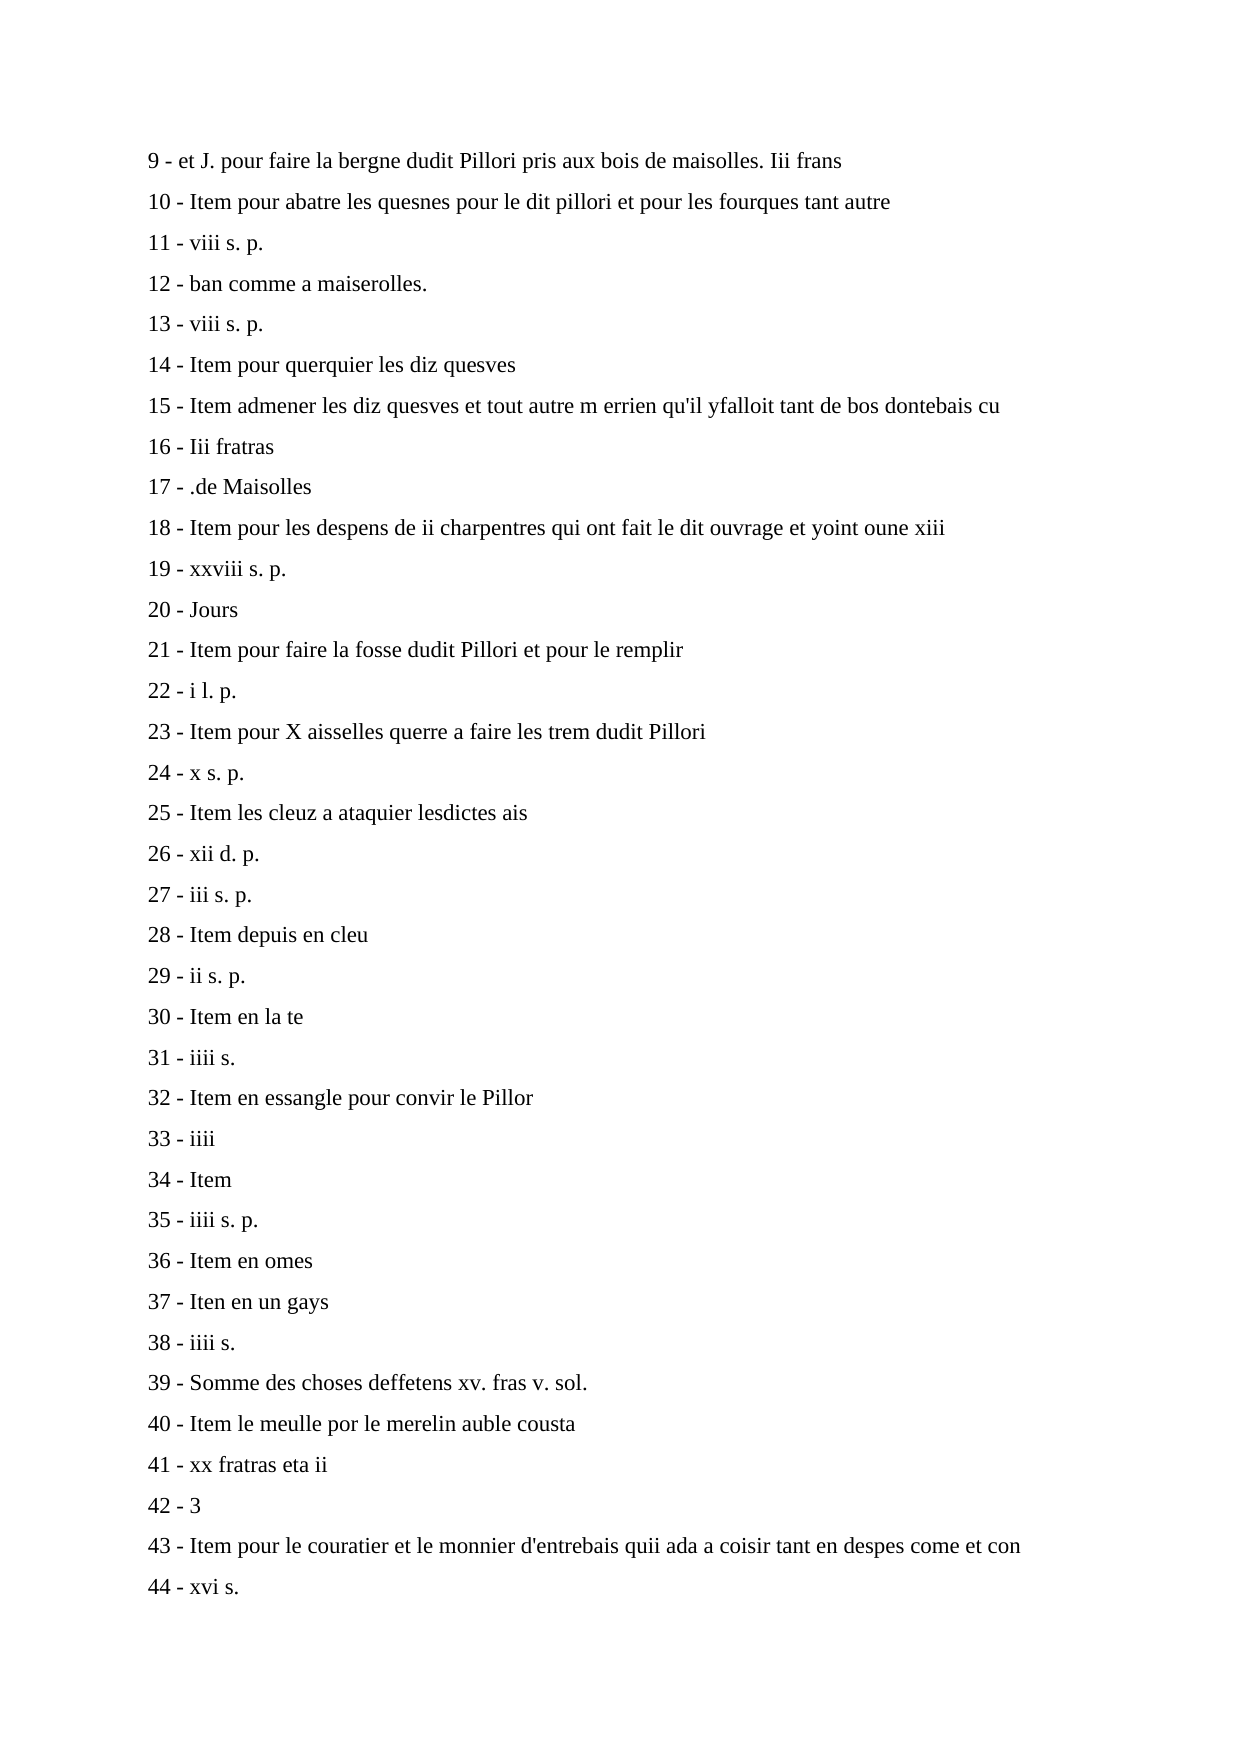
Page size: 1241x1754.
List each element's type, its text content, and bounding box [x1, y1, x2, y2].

text 21 - Item pour faire la fosse dudit Pillori et pour le remplir [148, 636, 1093, 663]
text 40 - Item le meulle por le merelin auble cousta [148, 1410, 1093, 1437]
text 34 - Item [148, 1166, 1093, 1192]
text 26 - xii d. p. [148, 840, 1093, 866]
text 30 - Item en la te [148, 1003, 1093, 1029]
text 37 - Iten en un gays [148, 1288, 1093, 1314]
text 35 - iiii s. p. [148, 1207, 1093, 1233]
text 17 - .de Maisolles [148, 473, 1093, 500]
text 27 - iii s. p. [148, 881, 1093, 907]
text 29 - ii s. p. [148, 962, 1093, 988]
text 12 - ban comme a maiserolles. [148, 270, 1093, 296]
text 10 - Item pour abatre les quesnes pour le dit pillori et pour les fourques tant autre [148, 188, 1093, 215]
text 20 - Jours [148, 596, 1093, 622]
text 18 - Item pour les despens de ii charpentres qui ont fait le dit ouvrage et yoint oune xiii [148, 514, 1093, 541]
text 39 - Somme des choses deffetens xv. fras v. sol. [148, 1369, 1093, 1396]
text 36 - Item en omes [148, 1247, 1093, 1274]
text 9 - et J. pour faire la bergne dudit Pillori pris aux bois de maisolles. Iii frans [148, 148, 1093, 174]
text 11 - viii s. p. [148, 229, 1093, 255]
text 42 - 3 [148, 1492, 1093, 1518]
text 31 - iiii s. [148, 1044, 1093, 1070]
text 25 - Item les cleuz a ataquier lesdictes ais [148, 799, 1093, 826]
text 16 - Iii fratras [148, 433, 1093, 459]
text 28 - Item depuis en cleu [148, 921, 1093, 948]
text 32 - Item en essangle pour convir le Pillor [148, 1084, 1093, 1111]
text 14 - Item pour querquier les diz quesves [148, 351, 1093, 378]
text 19 - xxviii s. p. [148, 555, 1093, 581]
text 23 - Item pour X aisselles querre a faire les trem dudit Pillori [148, 718, 1093, 744]
text 24 - x s. p. [148, 758, 1093, 785]
text 44 - xvi s. [148, 1573, 1093, 1599]
text 41 - xx fratras eta ii [148, 1451, 1093, 1477]
text 13 - viii s. p. [148, 311, 1093, 337]
text 15 - Item admener les diz quesves et tout autre m errien qu'il yfalloit tant de bos dontebais cu [148, 392, 1093, 418]
text 43 - Item pour le couratier et le monnier d'entrebais quii ada a coisir tant en despes come et con [148, 1532, 1093, 1559]
text 38 - iiii s. [148, 1329, 1093, 1355]
text 22 - i l. p. [148, 677, 1093, 703]
text 33 - iiii [148, 1125, 1093, 1151]
